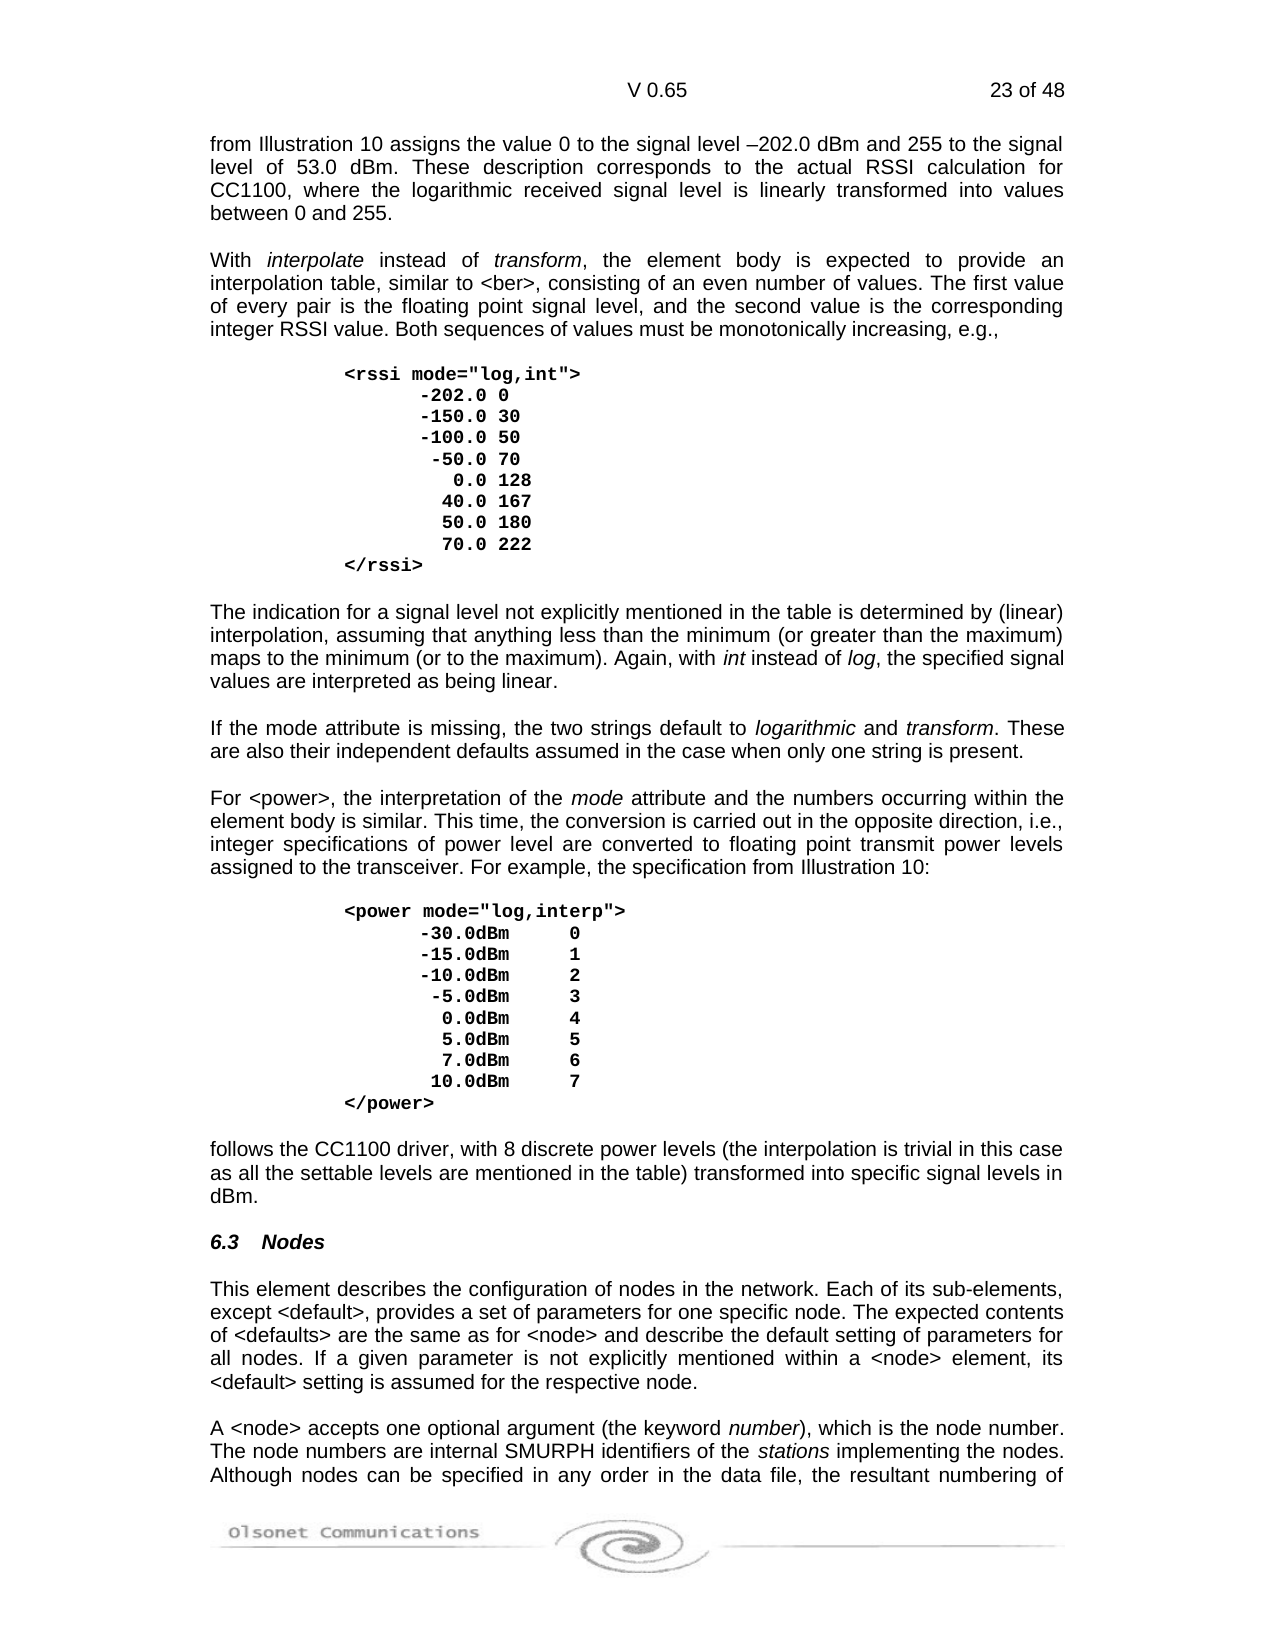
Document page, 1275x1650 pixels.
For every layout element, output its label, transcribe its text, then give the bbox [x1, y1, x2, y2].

text For <power>, the interpretation of the mode attribute and the numbers occurring within the element body is similar. This time, the conversion is carried out in the opposite direction, i.e., integer specifications of power level are converted to floating point transmit power levels assigned to the transceiver. For example, the specification from Illustration 10: [210, 786, 1065, 879]
text <power mode="log,interp"> [269, 902, 1065, 923]
text from Illustration 10 assigns the value 0 to the signal level –202.0 dBm and 255 to the signal level of 53.0 dBm. These description corresponds to the actual RSSI calculation for CC1100, where the logarithmic received signal level is linearly transformed into values between 0 and 255. [210, 132, 1065, 225]
text 0.0dBm 4 [269, 1008, 1065, 1030]
text <rssi mode="log,int"> [269, 364, 1065, 386]
text 10.0dBm 7 [269, 1072, 1065, 1093]
text The indication for a signal level not explicitly mentioned in the table is determined by (linear) interpolation, assuming that anything less than the minimum (or greater than the maximum) maps to the minimum (or to the maximum). Again, with int instead of log, the specified signal values are interpreted as being linear. [210, 600, 1065, 693]
text -30.0dBm 0 [269, 923, 1065, 945]
text 0.0 128 [269, 471, 1065, 492]
text </power> [269, 1093, 1065, 1115]
text If the mode attribute is missing, the two strings default to logarithmic and transform. These are also their independent defaults assumed in the case when only one string is present. [210, 716, 1065, 763]
text 5.0dBm 5 [269, 1030, 1065, 1051]
text -15.0dBm 1 [269, 945, 1065, 966]
text -202.0 0 [269, 386, 1065, 407]
text This element describes the configuration of nodes in the network. Each of its sub-elements, except <default>, provides a set of parameters for one specific node. The expected contents of <defaults> are the same as for <node> and describe the default setting of parameters for all nodes. If a given parameter is not explicitly mentioned within a <node> element, its <default> setting is assumed for the respective node. [210, 1277, 1065, 1393]
text </rssi> [269, 556, 1065, 577]
text -50.0 70 [269, 449, 1065, 471]
text 7.0dBm 6 [269, 1051, 1065, 1072]
text -150.0 30 [269, 407, 1065, 428]
text 70.0 222 [269, 534, 1065, 556]
text -10.0dBm 2 [269, 966, 1065, 987]
subtitle Nodes [210, 1231, 1065, 1254]
text A <node> accepts one optional argument (the keyword number), which is the node number. The node numbers are internal SMURPH identifiers of the stations implementing the nodes. Although nodes can be specified in any order in the data file, the resultant numbering of [210, 1417, 1065, 1486]
text follows the CC1100 driver, with 8 discrete power levels (the interpolation is trivial in this case as all the settable levels are mentioned in the table) transformed into specific signal levels in dBm. [210, 1138, 1065, 1208]
text With interpolate instead of transform, the element body is expected to provide an interpolation table, similar to <ber>, consisting of an even number of values. The first value of every pair is the floating point signal level, and the second value is the corresponding integer RSSI value. Both sequences of values must be monotonically increasing, e.g., [210, 248, 1065, 341]
text -100.0 50 [269, 428, 1065, 449]
text -5.0dBm 3 [269, 987, 1065, 1008]
text 50.0 180 [269, 513, 1065, 534]
picture [210, 1504, 1065, 1596]
text 40.0 167 [269, 492, 1065, 513]
